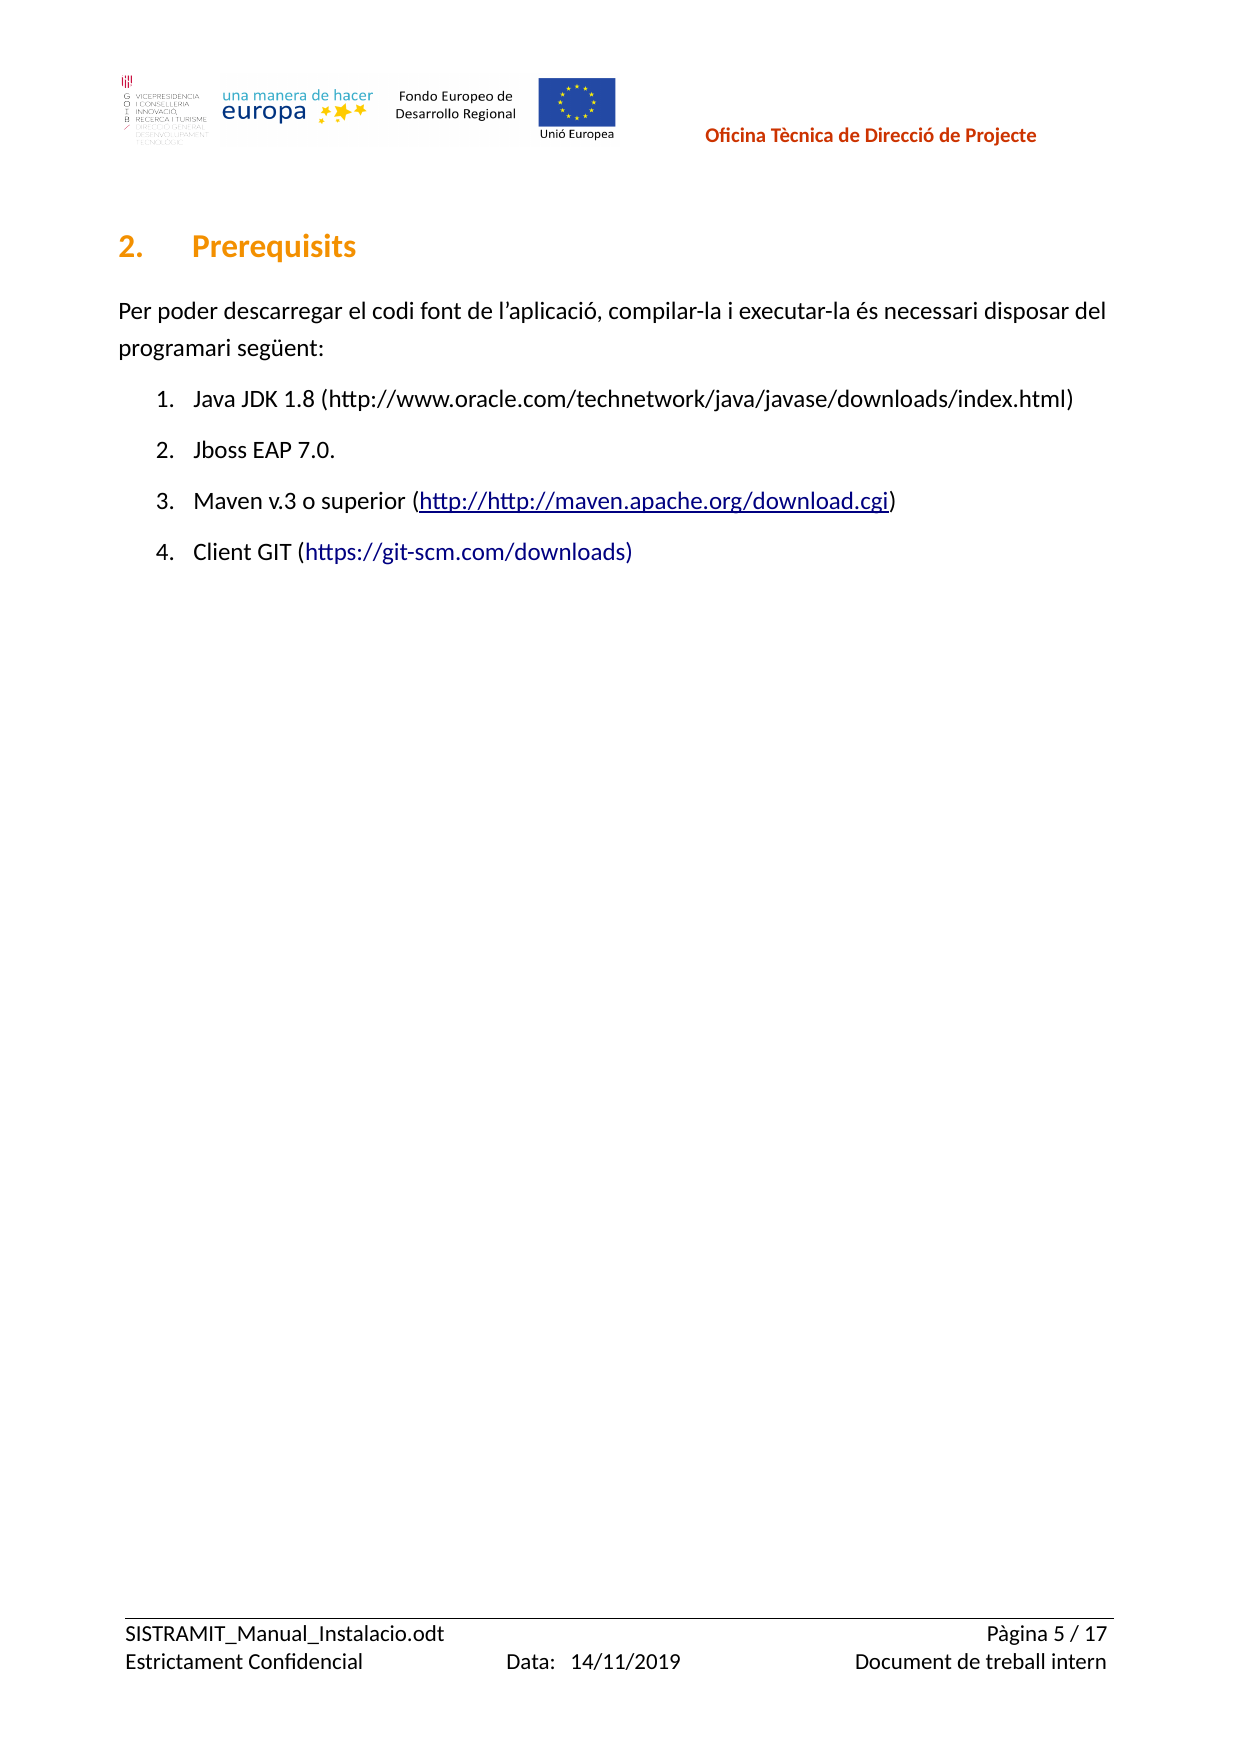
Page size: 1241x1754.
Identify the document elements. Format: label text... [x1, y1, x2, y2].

list Jboss EAP 7.0. [156, 434, 1122, 464]
picture [118, 73, 213, 147]
text Per poder descarregar el codi font de l’aplicació, compilar-la i executar-la és necessari disposar del programari següent: [118, 295, 1122, 362]
list Client GIT (https://git-scm.com/downloads) [156, 536, 1122, 567]
picture [219, 73, 621, 147]
list Maven v.3 o superior (http://http://maven.apache.org/download.cgi) [156, 485, 1122, 516]
subtitle Prerequisits [118, 225, 1122, 266]
list Java JDK 1.8 (http://www.oracle.com/technetwork/java/javase/downloads/index.html) [156, 383, 1122, 413]
